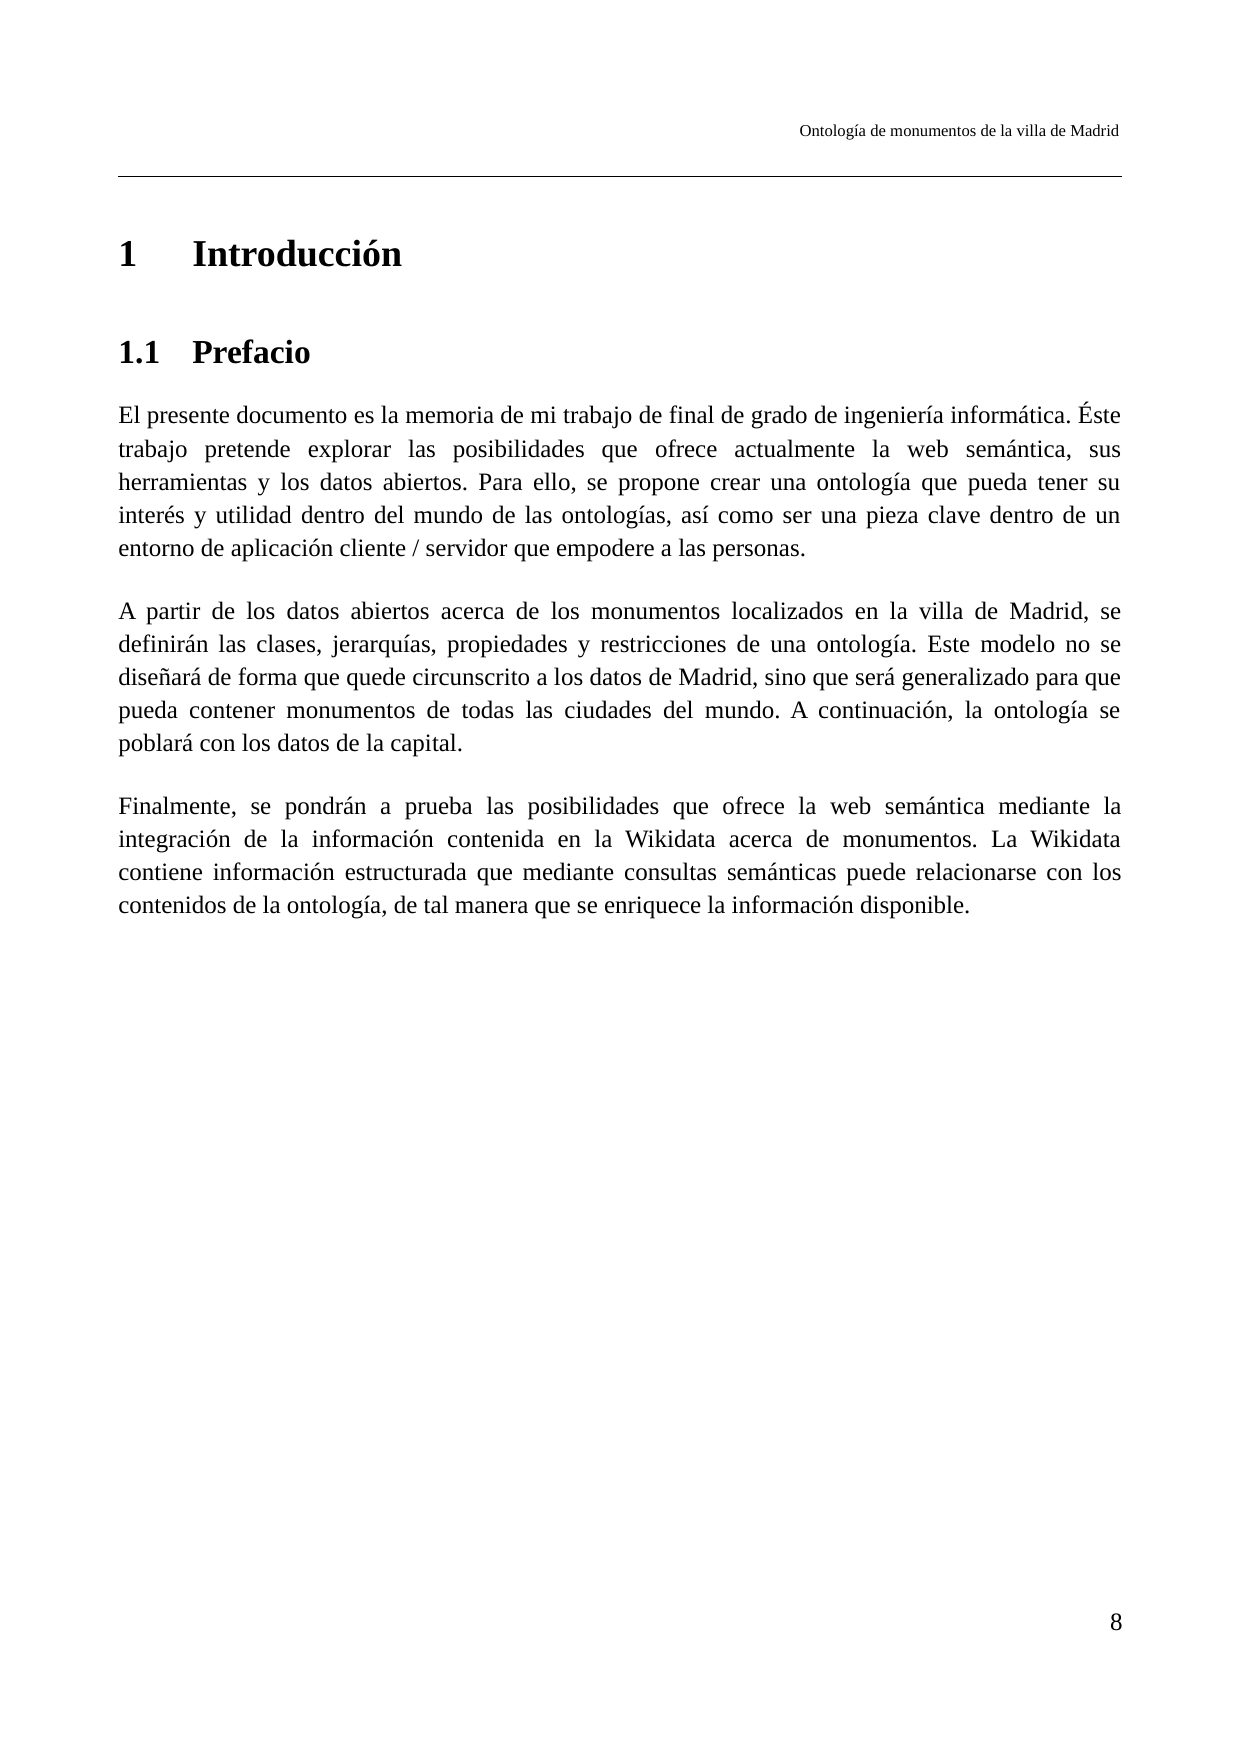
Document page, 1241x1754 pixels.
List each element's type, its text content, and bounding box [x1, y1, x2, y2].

subtitle Prefacio [118, 332, 1122, 371]
text Finalmente, se pondrán a prueba las posibilidades que ofrece la web semántica mediante la integración de la información contenida en la Wikidata acerca de monumentos. La Wikidata contiene información estructurada que mediante consultas semánticas puede relacionarse con los contenidos de la ontología, de tal manera que se enriquece la información disponible. [118, 791, 1122, 919]
subtitle Introducción [118, 231, 1122, 275]
text El presente documento es la memoria de mi trabajo de final de grado de ingeniería informática. Éste trabajo pretende explorar las posibilidades que ofrece actualmente la web semántica, sus herramientas y los datos abiertos. Para ello, se propone crear una ontología que pueda tener su interés y utilidad dentro del mundo de las ontologías, así como ser una pieza clave dentro de un entorno de aplicación cliente / servidor que empodere a las personas. [118, 401, 1122, 561]
text A partir de los datos abiertos acerca de los monumentos localizados en la villa de Madrid, se definirán las clases, jerarquías, propiedades y restricciones de una ontología. Este modelo no se diseñará de forma que quede circunscrito a los datos de Madrid, sino que será generalizado para que pueda contener monumentos de todas las ciudades del mundo. A continuación, la ontología se poblará con los datos de la capital. [118, 596, 1122, 757]
